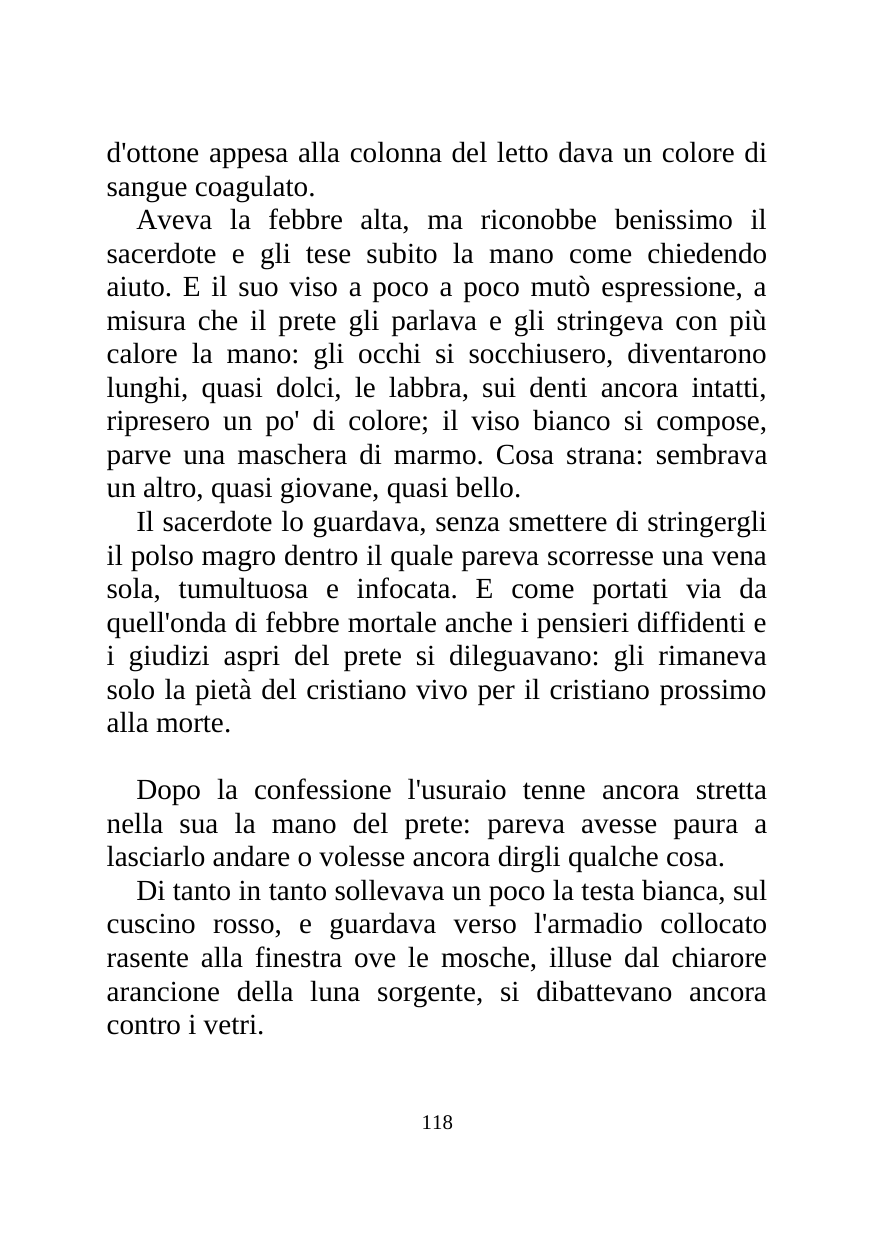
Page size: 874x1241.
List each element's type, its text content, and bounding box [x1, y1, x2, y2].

text Aveva la febbre alta, ma riconobbe benissimo il sacerdote e gli tese subito la mano come chiedendo aiuto. E il suo viso a poco a poco mutò espressione, a misura che il prete gli parlava e gli stringeva con più calore la mano: gli occhi si socchiusero, diventarono lunghi, quasi dolci, le labbra, sui denti ancora intatti, ripresero un po' di colore; il viso bianco si compose, parve una maschera di marmo. Cosa strana: sembrava un altro, quasi giovane, quasi bello. [106, 202, 768, 504]
text Di tanto in tanto sollevava un poco la testa bianca, sul cuscino rosso, e guardava verso l'armadio collocato rasente alla finestra ove le mosche, illuse dal chiarore arancione della luna sorgente, si dibattevano ancora contro i vetri. [106, 873, 768, 1041]
text d'ottone appesa alla colonna del letto dava un colore di sangue coagulato. [106, 135, 768, 202]
text Il sacerdote lo guardava, senza smettere di stringergli il polso magro dentro il quale pareva scorresse una vena sola, tumultuosa e infocata. E come portati via da quell'onda di febbre mortale anche i pensieri diffidenti e i giudizi aspri del prete si dileguavano: gli rimaneva solo la pietà del cristiano vivo per il cristiano prossimo alla morte. [106, 504, 768, 739]
text Dopo la confessione l'usuraio tenne ancora stretta nella sua la mano del prete: pareva avesse paura a lasciarlo andare o volesse ancora dirgli qualche cosa. [106, 772, 768, 873]
